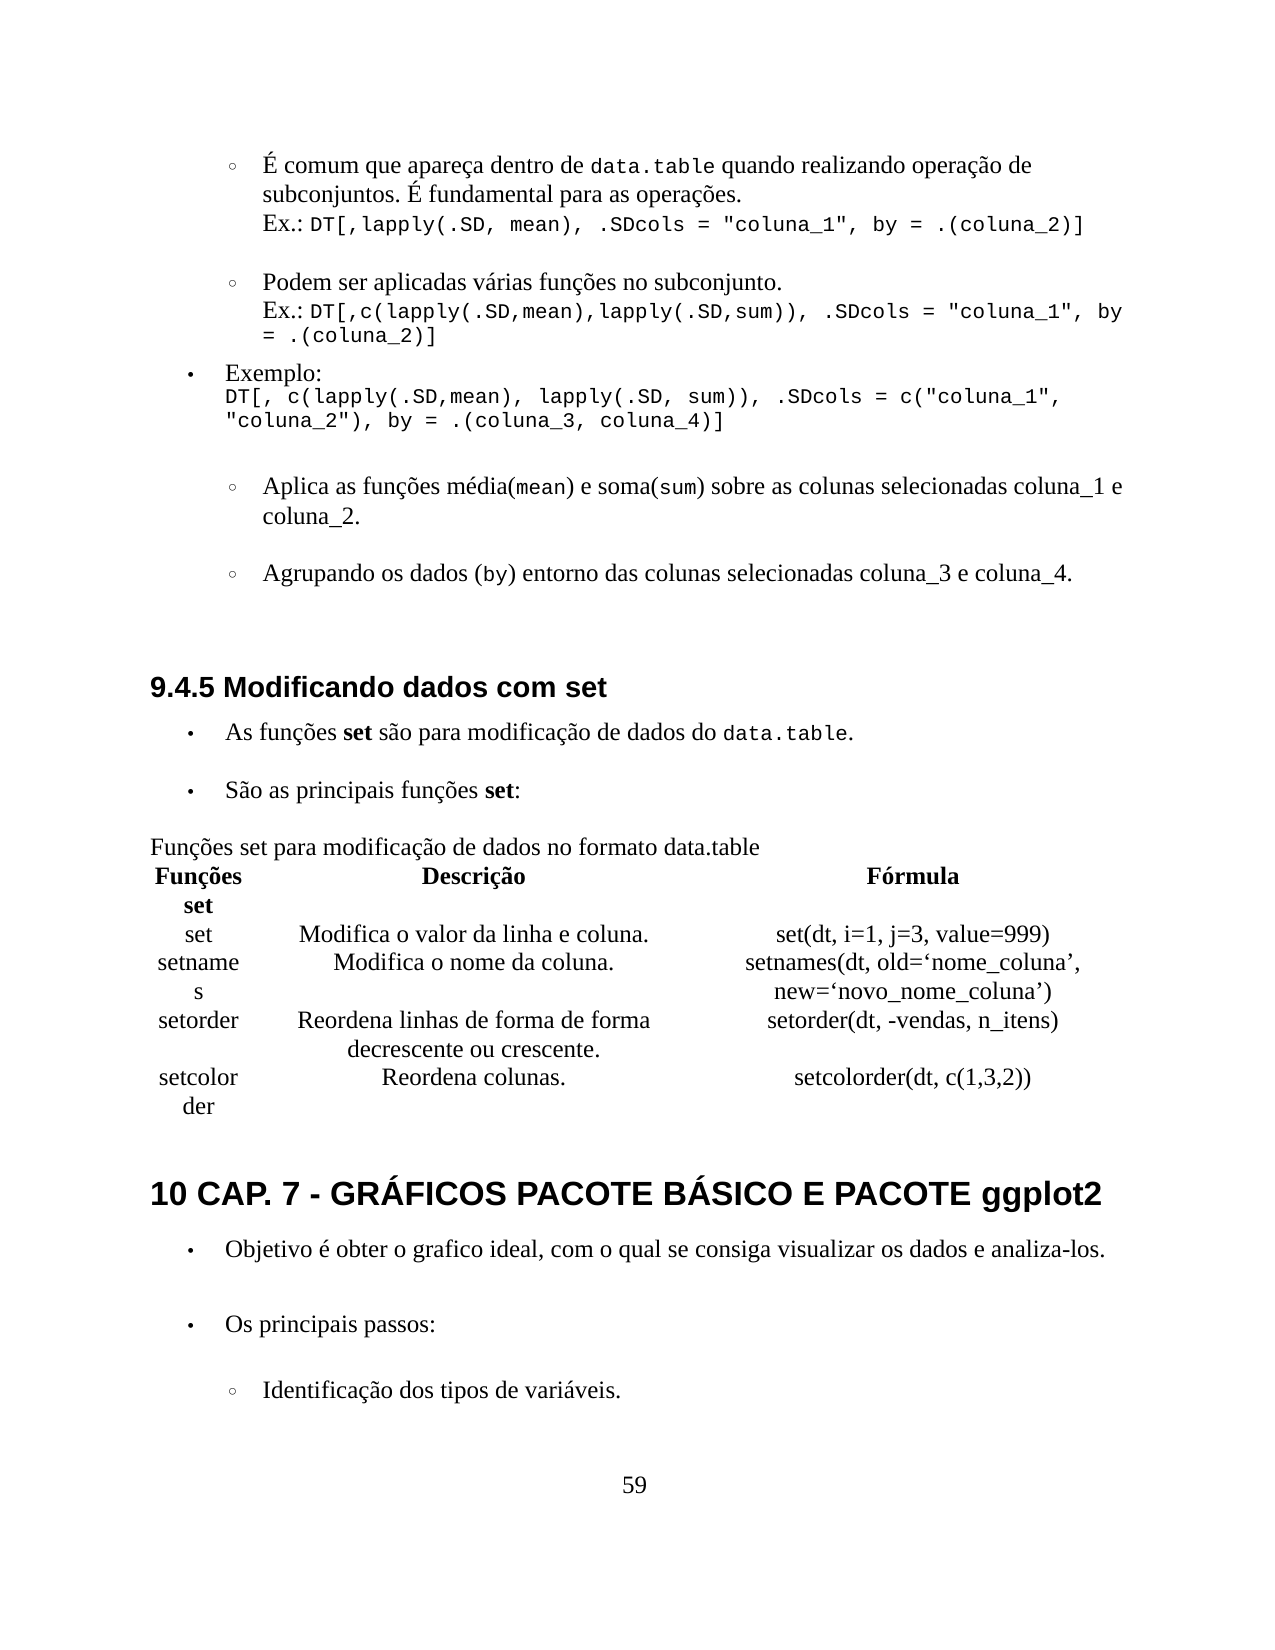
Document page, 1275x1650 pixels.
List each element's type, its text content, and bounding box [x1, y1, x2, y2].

table_cell setorder [150, 1005, 247, 1062]
table_cell Modifica o valor da linha e coluna. [247, 919, 701, 947]
list Aplica as funções média(mean) e soma(sum) sobre as colunas selecionadas coluna_1 e coluna_2. [225, 471, 1125, 558]
table_cell set(dt, i=1, j=3, value=999) [701, 919, 1125, 947]
table_cell Reordena linhas de forma de forma decrescente ou crescente. [247, 1005, 701, 1062]
table_cell setcolorder [150, 1063, 247, 1120]
list É comum que apareça dentro de data.table quando realizando operação de subconjuntos. É fundamental para as operações. Ex.: DT[,lapply(.SD, mean), .SDcols = "coluna_1", by = .(coluna_2)] [225, 150, 1125, 267]
text Funções set para modificação de dados no formato data.table [150, 832, 1125, 861]
list São as principais funções set: [187, 775, 1125, 832]
list Objetivo é obter o grafico ideal, com o qual se consiga visualizar os dados e analiza-los. [187, 1234, 1125, 1291]
table_header Descrição [247, 861, 701, 919]
list Podem ser aplicadas várias funções no subconjunto. Ex.: DT[,c(lapply(.SD,mean),lapply(.SD,sum)), .SDcols = "coluna_1", by = .(coluna_2)] [225, 267, 1125, 349]
table_header Fórmula [701, 861, 1125, 919]
table_cell Reordena colunas. [247, 1063, 701, 1120]
list Agrupando os dados (by) entorno das colunas selecionadas coluna_3 e coluna_4. [225, 558, 1125, 617]
table_header Funções set [150, 861, 247, 919]
subtitle 9.4.5 Modificando dados com set [150, 671, 1125, 704]
list Identificação dos tipos de variáveis. [225, 1376, 1125, 1433]
subtitle 10 CAP. 7 - GRÁFICOS PACOTE BÁSICO E PACOTE ggplot2 [150, 1174, 1125, 1212]
table_cell setcolorder(dt, c(1,3,2)) [701, 1063, 1125, 1120]
table_cell setorder(dt, -vendas, n_itens) [701, 1005, 1125, 1062]
list Os principais passos: [187, 1309, 1125, 1367]
table_cell set [150, 919, 247, 947]
table_cell setnames [150, 948, 247, 1005]
list As funções set são para modificação de dados do data.table. [187, 717, 1125, 775]
list Exemplo: DT[, c(lapply(.SD,mean), lapply(.SD, sum)), .SDcols = c("coluna_1", "coluna_2"), by = .(coluna_3, coluna_4)] [187, 358, 1125, 462]
table_cell Modifica o nome da coluna. [247, 948, 701, 1005]
table_cell setnames(dt, old=‘nome_coluna’, new=‘novo_nome_coluna’) [701, 948, 1125, 1005]
